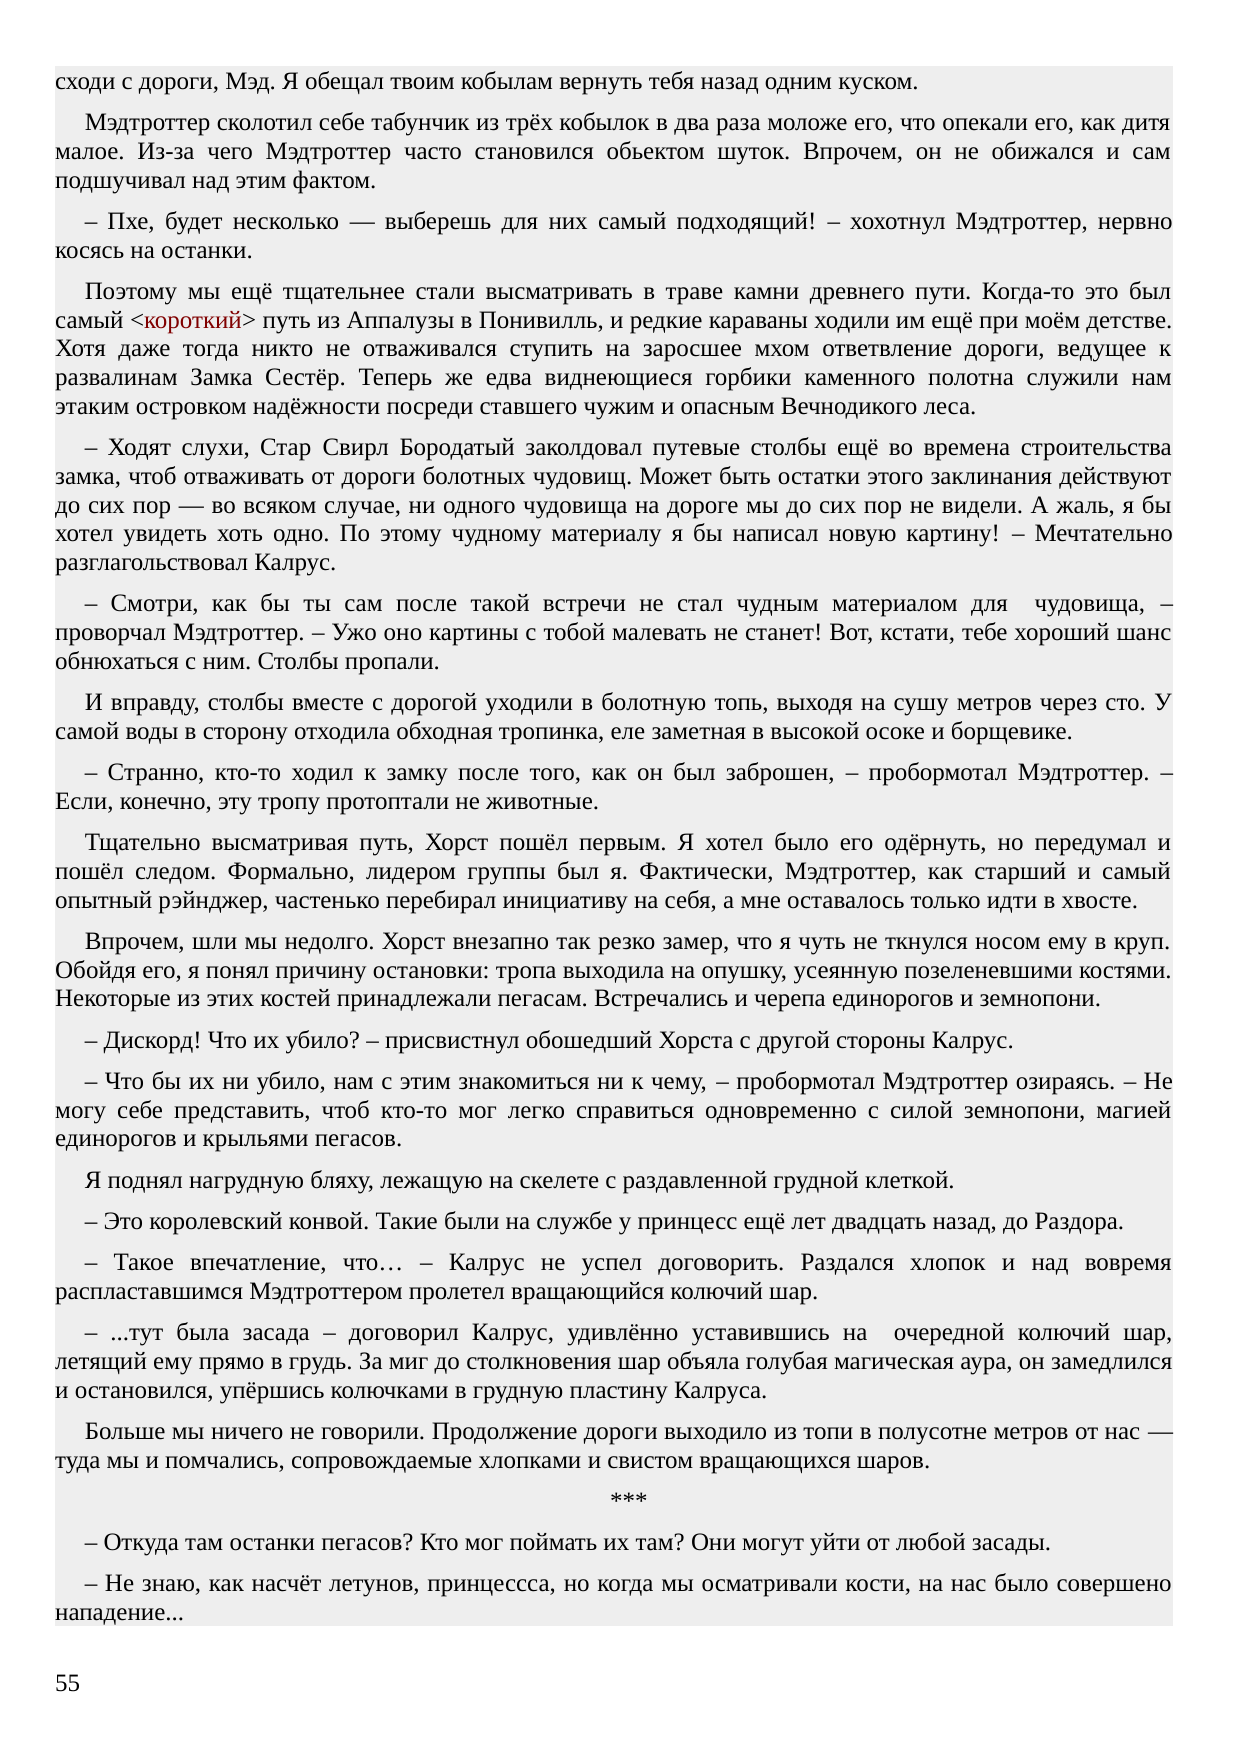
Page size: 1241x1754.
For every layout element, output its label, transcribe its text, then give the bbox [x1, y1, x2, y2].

text *** [55, 1486, 1173, 1515]
text – Не знаю, как насчёт летунов, принцессса, но когда мы осматривали кости, на нас было совершено нападение... [55, 1568, 1173, 1626]
text – Это королевский конвой. Такие были на службе у принцесс ещё лет двадцать назад, до Раздора. [55, 1206, 1173, 1235]
text – Такое впечатление, что… – Калрус не успел договорить. Раздался хлопок и над вовремя распластавшимся Мэдтроттером пролетел вращающийся колючий шар. [55, 1247, 1173, 1305]
text – Смотри, как бы ты сам после такой встречи не стал чудным материалом для чудовища, – проворчал Мэдтроттер. – Ужо оно картины с тобой малевать не станет! Вот, кстати, тебе хороший шанс обнюхаться с ним. Столбы пропали. [55, 588, 1173, 675]
text Впрочем, шли мы недолго. Хорст внезапно так резко замер, что я чуть не ткнулся носом ему в круп. Обойдя его, я понял причину остановки: тропа выходила на опушку, усеянную позеленевшими костями. Некоторые из этих костей принадлежали пегасам. Встречались и черепа единорогов и земнопони. [55, 926, 1173, 1012]
text – Что бы их ни убило, нам с этим знакомиться ни к чему, – пробормотал Мэдтроттер озираясь. – Не могу себе представить, чтоб кто-то мог легко справиться одновременно с силой земнопони, магией единорогов и крыльями пегасов. [55, 1066, 1173, 1152]
text – ...тут была засада – договорил Калрус, удивлённо уставившись на очередной колючий шар, летящий ему прямо в грудь. За миг до столкновения шар объяла голубая магическая аура, он замедлился и остановился, упёршись колючками в грудную пластину Калруса. [55, 1317, 1173, 1403]
text сходи с дороги, Мэд. Я обещал твоим кобылам вернуть тебя назад одним куском. [55, 66, 1173, 95]
text И вправду, столбы вместе с дорогой уходили в болотную топь, выходя на сушу метров через сто. У самой воды в сторону отходила обходная тропинка, еле заметная в высокой осоке и борщевике. [55, 687, 1173, 745]
text – Странно, кто-то ходил к замку после того, как он был заброшен, – пробормотал Мэдтроттер. – Если, конечно, эту тропу протоптали не животные. [55, 757, 1173, 815]
text – Ходят слухи, Стар Cвирл Бородатый заколдовал путевые столбы ещё во времена строительства замка, чтоб отваживать от дороги болотных чудовищ. Может быть остатки этого заклинания действуют до сих пор — во всяком случае, ни одного чудовища на дороге мы до сих пор не видели. А жаль, я бы хотел увидеть хоть одно. По этому чудному материалу я бы написал новую картину! – Мечтательно разглагольствовал Калрус. [55, 432, 1173, 576]
text – Дискорд! Что их убило? – присвистнул обошедший Хорста с другой стороны Калрус. [55, 1025, 1173, 1053]
text – Откуда там останки пегасов? Кто мог поймать их там? Они могут уйти от любой засады. [55, 1527, 1173, 1556]
text Мэдтроттер сколотил себе табунчик из трёх кобылок в два раза моложе его, что опекали его, как дитя малое. Из-за чего Мэдтроттер часто становился обьектом шуток. Впрочем, он не обижался и сам подшучивал над этим фактом. [55, 107, 1173, 193]
text Поэтому мы ещё тщательнее стали высматривать в траве камни древнего пути. Когда-то это был самый <короткий> путь из Аппалузы в Понивилль, и редкие караваны ходили им ещё при моём детстве. Хотя даже тогда никто не отваживался ступить на заросшее мхом ответвление дороги, ведущее к развалинам Замка Сестёр. Теперь же едва виднеющиеся горбики каменного полотна служили нам этаким островком надёжности посреди ставшего чужим и опасным Вечнодикого леса. [55, 276, 1173, 420]
text Тщательно высматривая путь, Хорст пошёл первым. Я хотел было его одёрнуть, но передумал и пошёл следом. Формально, лидером группы был я. Фактически, Мэдтроттер, как старший и самый опытный рэйнджер, частенько перебирал инициативу на себя, а мне оставалось только идти в хвосте. [55, 827, 1173, 913]
text – Пхе, будет несколько — выберешь для них самый подходящий! – хохотнул Мэдтроттер, нервно косясь на останки. [55, 206, 1173, 263]
text Я поднял нагрудную бляху, лежащую на скелете с раздавленной грудной клеткой. [55, 1165, 1173, 1193]
text Больше мы ничего не говорили. Продолжение дороги выходило из топи в полусотне метров от нас — туда мы и помчались, сопровождаемые хлопками и свистом вращающихся шаров. [55, 1416, 1173, 1473]
